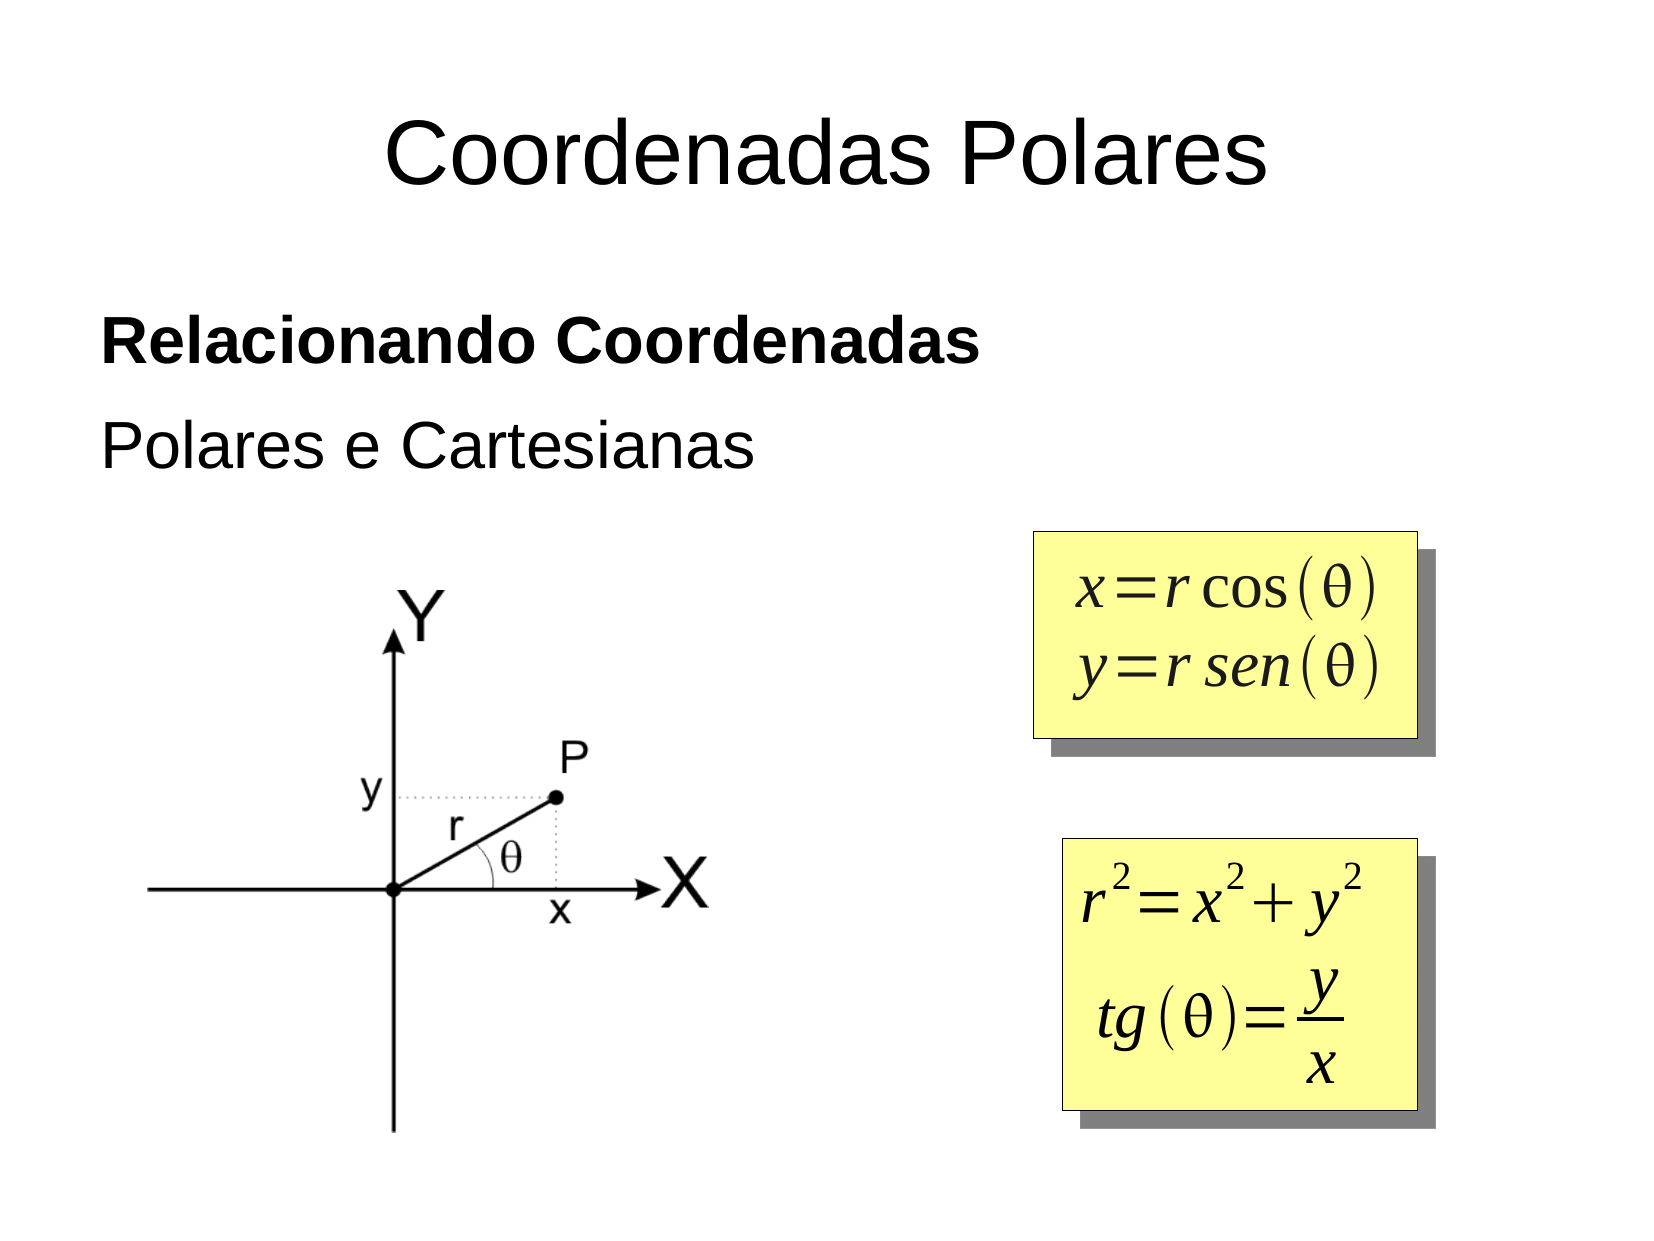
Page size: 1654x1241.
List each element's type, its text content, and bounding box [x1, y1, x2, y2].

list Relacionando Coordenadas Polares e Cartesianas [29, 303, 1601, 1123]
picture [147, 590, 709, 1134]
chart [1073, 853, 1370, 1098]
title Coordenadas Polares [77, 29, 1566, 207]
chart [1062, 548, 1389, 705]
title Coordenadas Polares [82, 49, 1571, 257]
